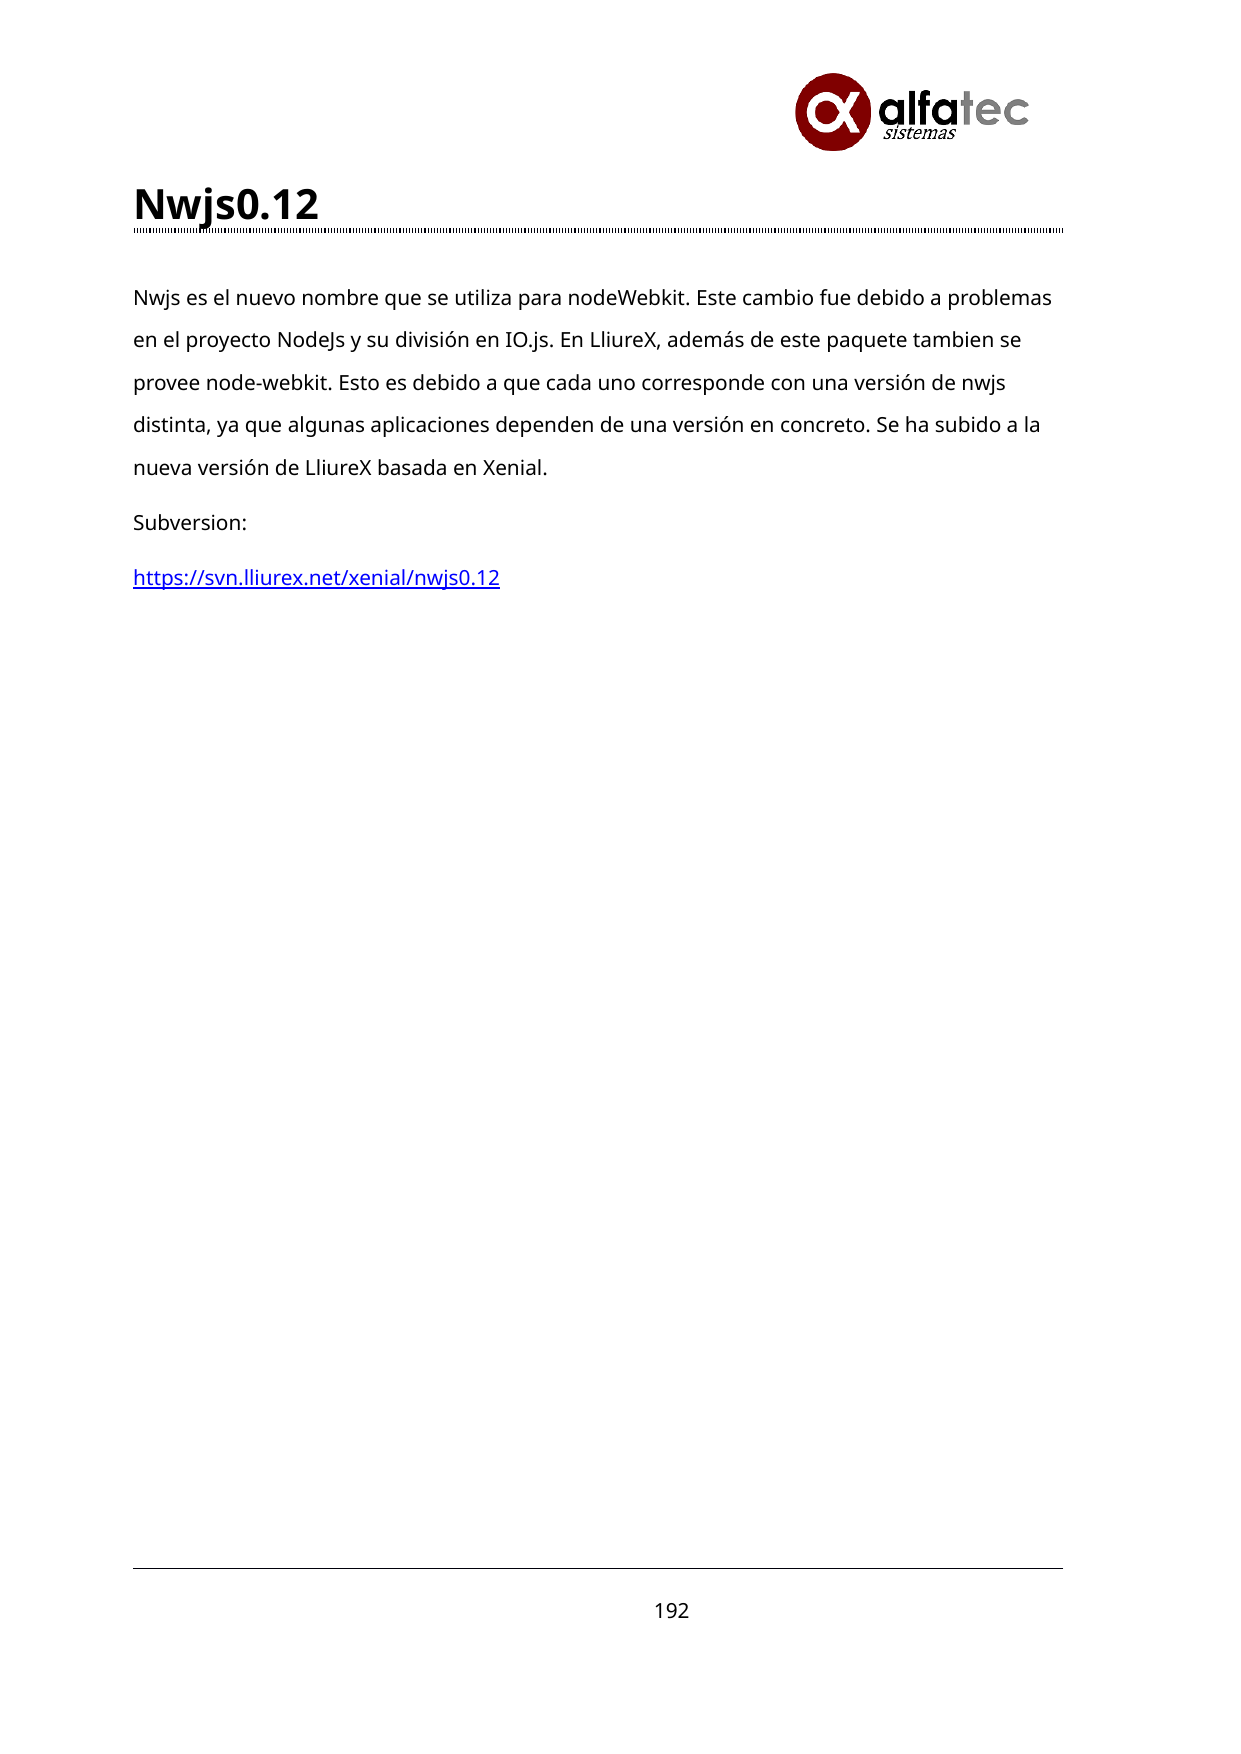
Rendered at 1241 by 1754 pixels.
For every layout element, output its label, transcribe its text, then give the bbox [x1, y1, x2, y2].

text Nwjs es el nuevo nombre que se utiliza para nodeWebkit. Este cambio fue debido a problemas en el proyecto NodeJs y su división en IO.js. En LliureX, además de este paquete tambien se provee node-webkit. Esto es debido a que cada uno corresponde con una versión de nwjs distinta, ya que algunas aplicaciones dependen de una versión en concreto. Se ha subido a la nueva versión de LliureX basada en Xenial. [133, 283, 1063, 482]
text Subversion: [133, 508, 1063, 537]
picture [795, 73, 1031, 151]
subtitle Nwjs0.12 [133, 193, 1063, 233]
text https://svn.lliurex.net/xenial/nwjs0.12 [133, 563, 1063, 592]
